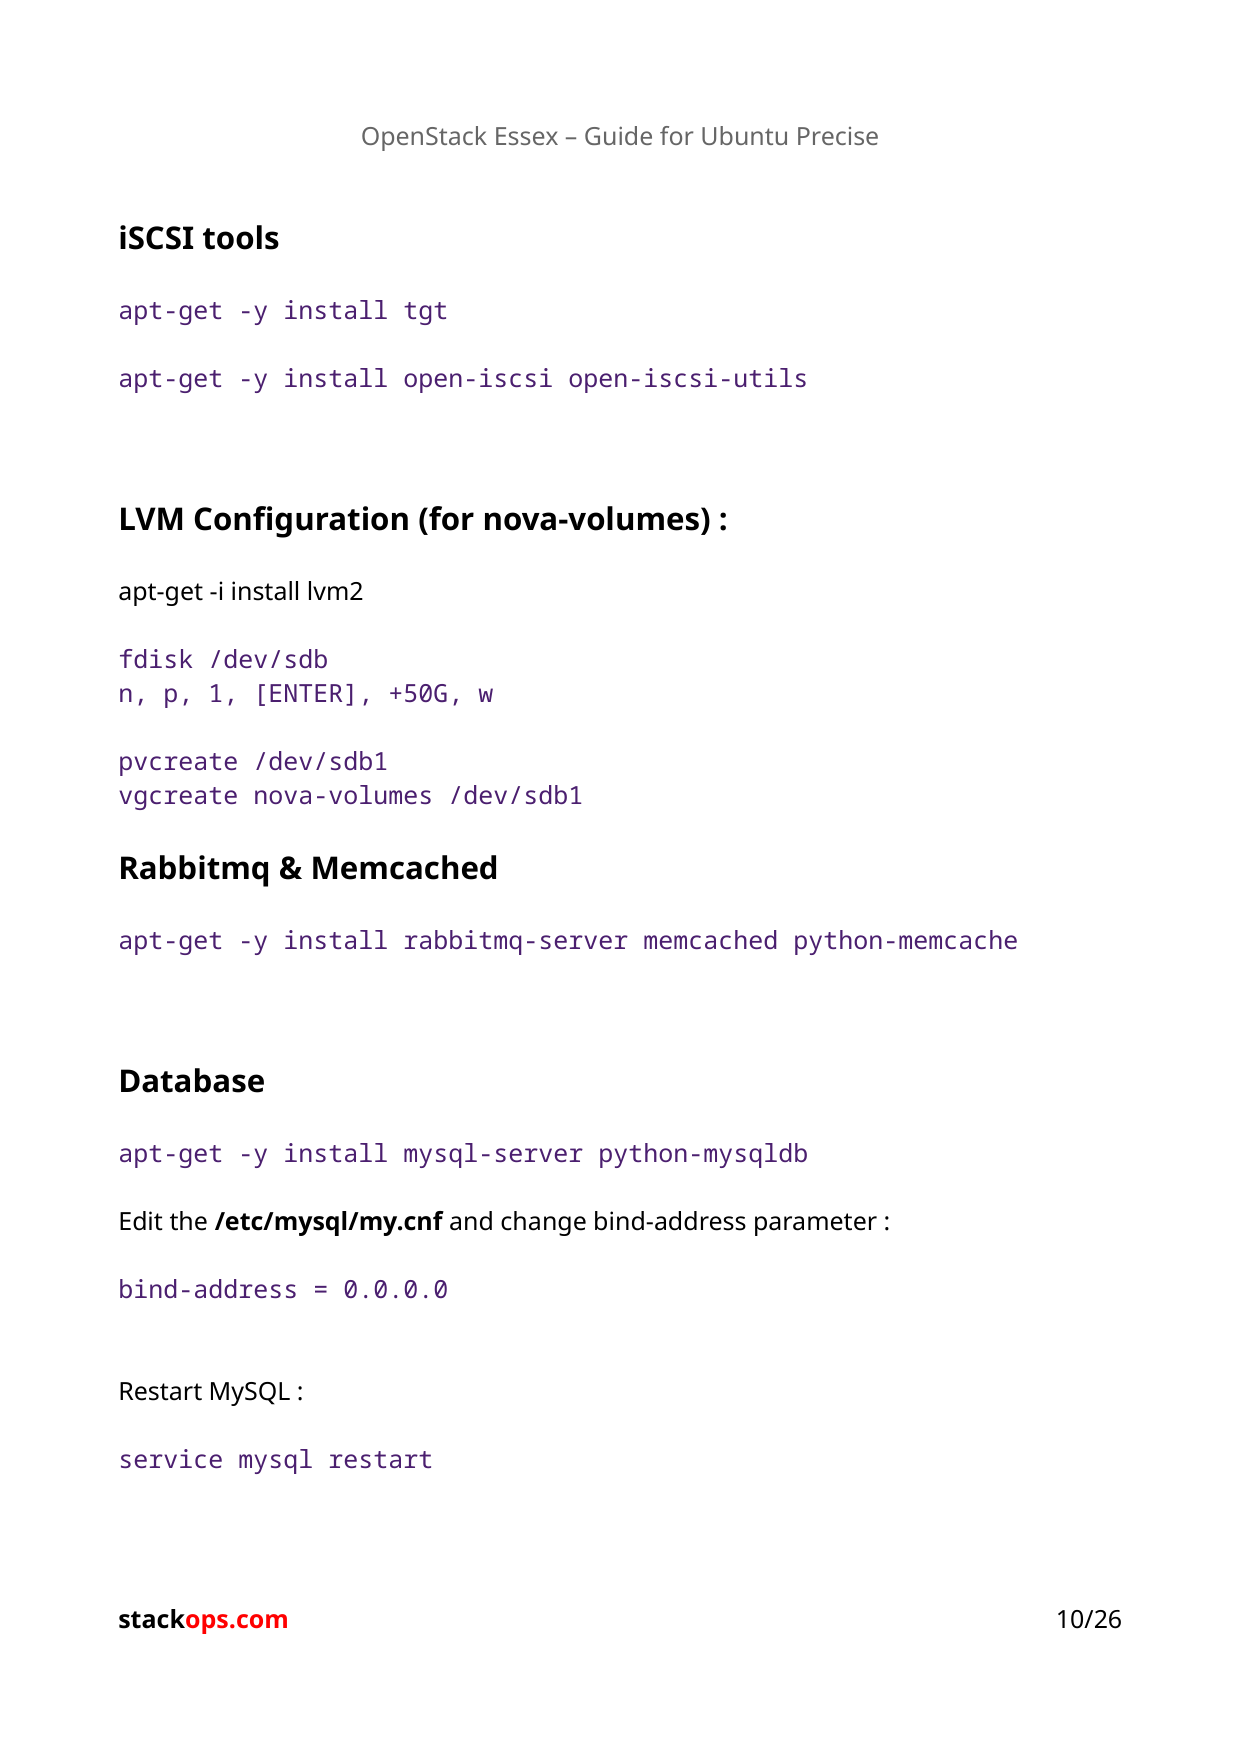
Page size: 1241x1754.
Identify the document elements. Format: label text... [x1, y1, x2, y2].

text apt-get -y install tgt [118, 292, 1122, 326]
text n, p, 1, [ENTER], +50G, w [118, 676, 1122, 710]
text Rabbitmq & Memcached [118, 846, 1122, 888]
text fdisk /dev/sdb [118, 642, 1122, 676]
text apt-get -i install lvm2 [118, 573, 1122, 607]
text Restart MySQL : [118, 1374, 1122, 1408]
text vgcreate nova-volumes /dev/sdb1 [118, 778, 1122, 812]
text apt-get -y install rabbitmq-server memcached python-memcache [118, 923, 1122, 957]
text bind-address = 0.0.0.0 [118, 1272, 1122, 1306]
text service mysql restart [118, 1442, 1122, 1476]
text apt-get -y install open-iscsi open-iscsi-utils [118, 361, 1122, 394]
text apt-get -y install mysql-server python-mysqldb [118, 1136, 1122, 1169]
text Database [118, 1059, 1122, 1101]
text Edit the /etc/mysql/my.cnf and change bind-address parameter : [118, 1204, 1122, 1238]
text LVM Configuration (for nova-volumes) : [118, 497, 1122, 539]
text pvcreate /dev/sdb1 [118, 744, 1122, 778]
text iSCSI tools [118, 216, 1122, 258]
